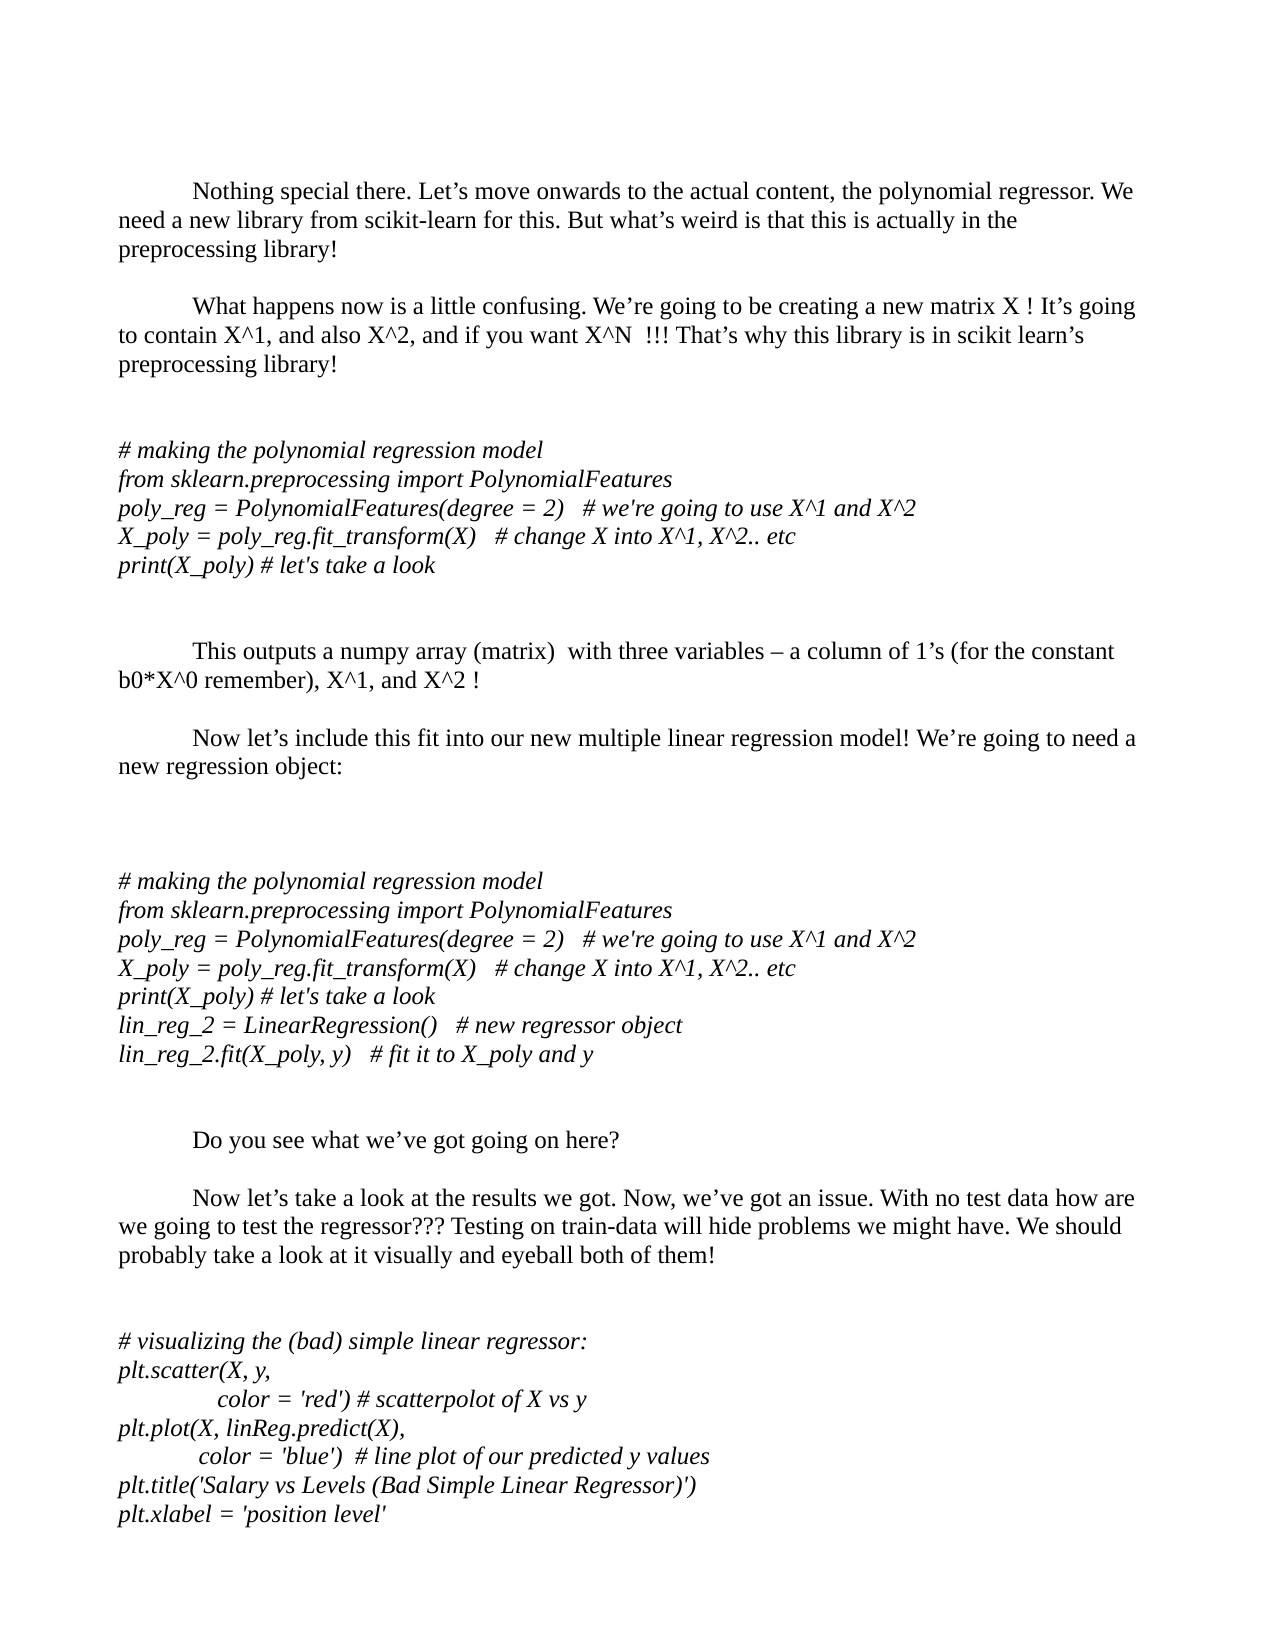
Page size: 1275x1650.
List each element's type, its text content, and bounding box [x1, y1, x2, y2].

text Do you see what we’ve got going on here? [118, 1125, 1157, 1154]
text Now let’s take a look at the results we got. Now, we’ve got an issue. With no test data how are we going to test the regressor??? Testing on train-data will hide problems we might have. We should probably take a look at it visually and eyeball both of them! [118, 1183, 1157, 1269]
text poly_reg = PolynomialFeatures(degree = 2) # we're going to use X^1 and X^2 [118, 493, 1157, 521]
text color = 'red') # scatterpolot of X vs y [118, 1384, 1157, 1413]
text Now let’s include this fit into our new multiple linear regression model! We’re going to need a new regression object: [118, 723, 1157, 780]
text This outputs a numpy array (matrix) with three variables – a column of 1’s (for the constant b0*X^0 remember), X^1, and X^2 ! [118, 636, 1157, 694]
text poly_reg = PolynomialFeatures(degree = 2) # we're going to use X^1 and X^2 [118, 924, 1157, 953]
text from sklearn.preprocessing import PolynomialFeatures [118, 895, 1157, 924]
text plt.plot(X, linReg.predict(X), [118, 1413, 1157, 1441]
text lin_reg_2.fit(X_poly, y) # fit it to X_poly and y [118, 1039, 1157, 1068]
text X_poly = poly_reg.fit_transform(X) # change X into X^1, X^2.. etc [118, 953, 1157, 981]
text plt.scatter(X, y, [118, 1355, 1157, 1384]
text plt.title('Salary vs Levels (Bad Simple Linear Regressor)') [118, 1470, 1157, 1499]
text from sklearn.preprocessing import PolynomialFeatures [118, 464, 1157, 493]
text color = 'blue') # line plot of our predicted y values [118, 1441, 1157, 1470]
text lin_reg_2 = LinearRegression() # new regressor object [118, 1010, 1157, 1039]
text What happens now is a little confusing. We’re going to be creating a new matrix X ! It’s going to contain X^1, and also X^2, and if you want X^N !!! That’s why this library is in scikit learn’s preprocessing library! [118, 291, 1157, 378]
text plt.xlabel = 'position level' [118, 1499, 1157, 1528]
text Nothing special there. Let’s move onwards to the actual content, the polynomial regressor. We need a new library from scikit-learn for this. But what’s weird is that this is actually in the preprocessing library! [118, 176, 1157, 263]
text print(X_poly) # let's take a look [118, 981, 1157, 1010]
text X_poly = poly_reg.fit_transform(X) # change X into X^1, X^2.. etc [118, 521, 1157, 550]
text # visualizing the (bad) simple linear regressor: [118, 1326, 1157, 1355]
text print(X_poly) # let's take a look [118, 550, 1157, 579]
text # making the polynomial regression model [118, 435, 1157, 464]
text # making the polynomial regression model [118, 866, 1157, 895]
